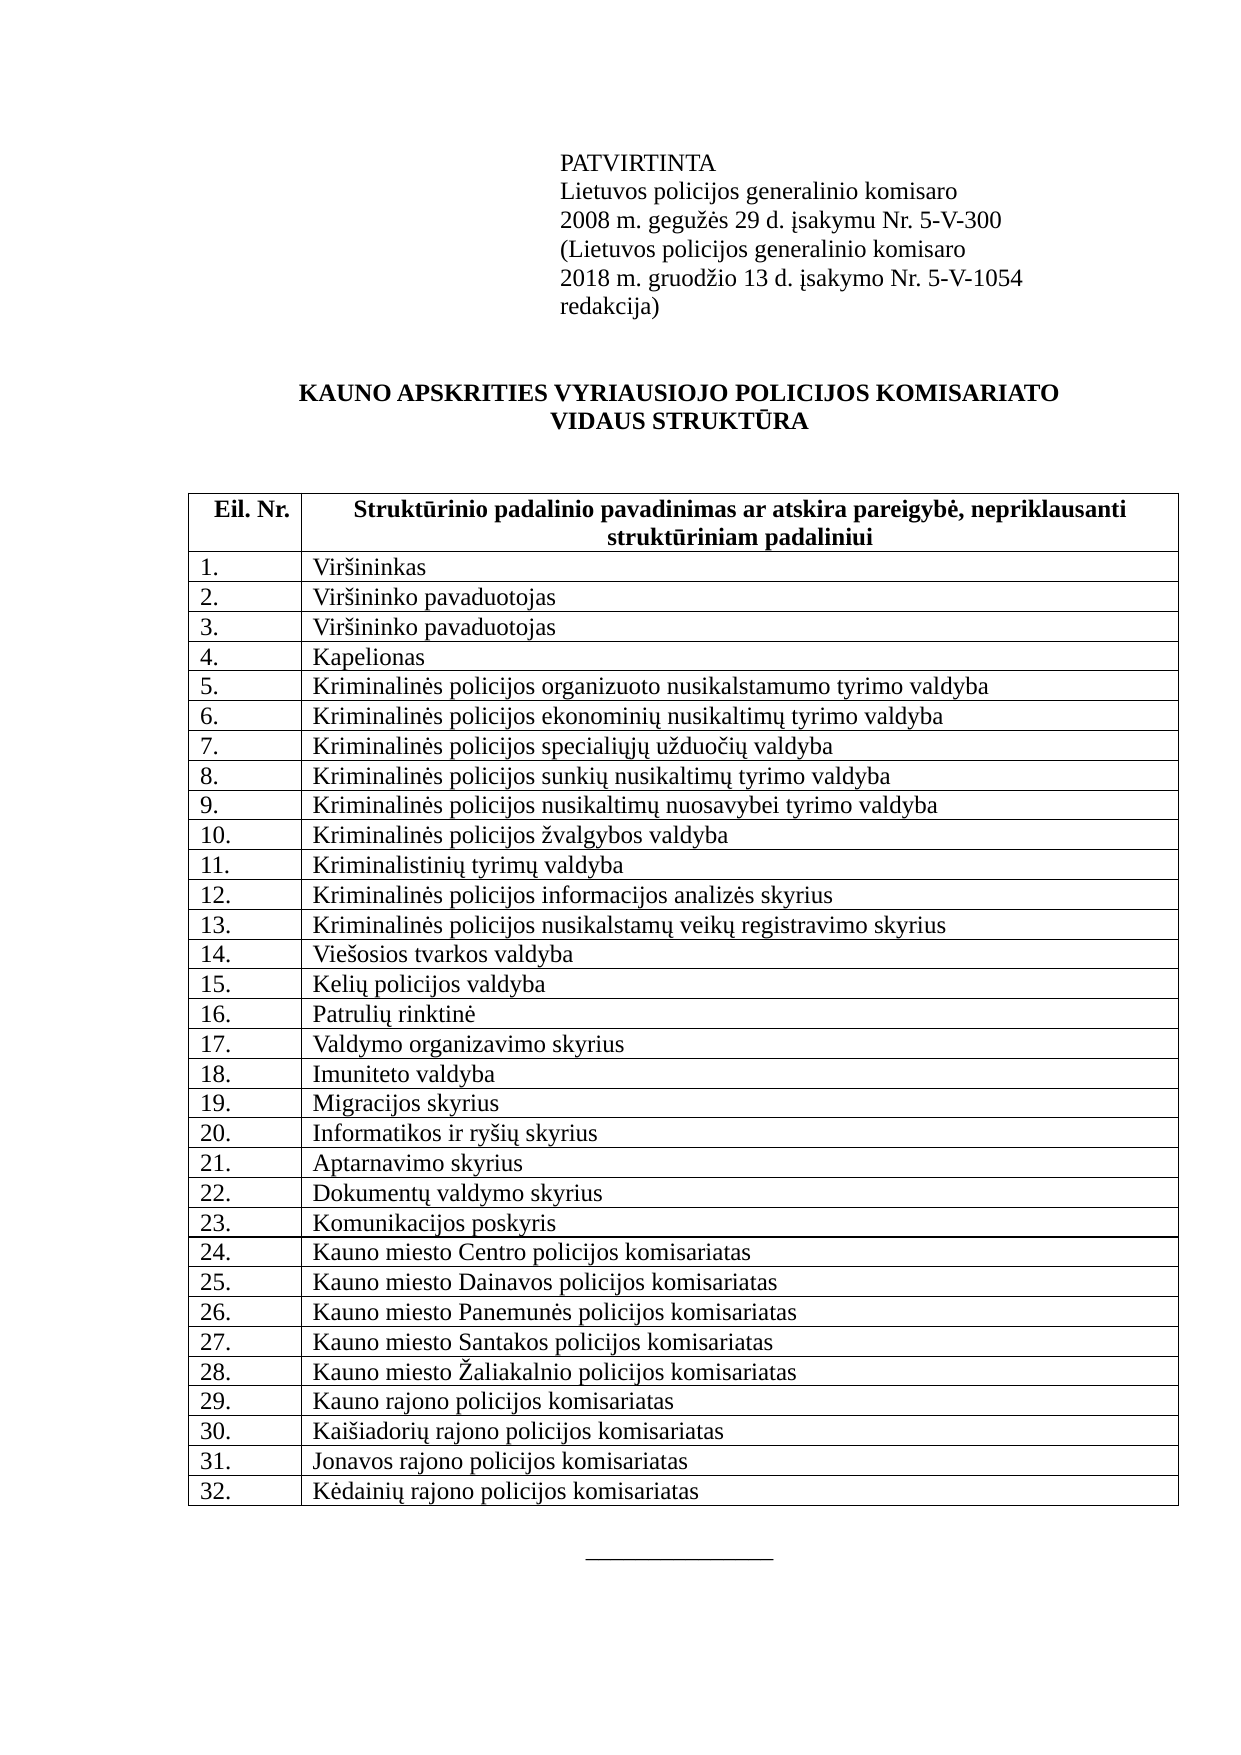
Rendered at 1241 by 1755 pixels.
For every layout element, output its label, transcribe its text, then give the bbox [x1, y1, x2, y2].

table_cell 1. [189, 552, 301, 581]
table_cell Kriminalinės policijos nusikaltimų nuosavybei tyrimo valdyba [302, 791, 1178, 819]
table_cell 12. [189, 880, 301, 909]
text redakcija) [560, 291, 1181, 320]
table_cell 17. [189, 1029, 301, 1058]
table_cell 8. [189, 761, 301, 789]
table_cell Kriminalinės policijos ekonominių nusikaltimų tyrimo valdyba [302, 701, 1178, 730]
table_cell Kriminalinės policijos žvalgybos valdyba [302, 820, 1178, 849]
text PATVIRTINTA [560, 148, 1181, 176]
table_cell Kriminalinės policijos organizuoto nusikalstamumo tyrimo valdyba [302, 671, 1178, 700]
table_cell 19. [189, 1089, 301, 1117]
table_cell 23. [189, 1208, 301, 1236]
table_cell 9. [189, 791, 301, 819]
table_cell 13. [189, 910, 301, 938]
text KAUNO APSKRITIES VYRIAUSIOJO POLICIJOS KOMISARIATO [177, 378, 1181, 406]
table_cell 24. [189, 1238, 301, 1266]
table_cell 28. [189, 1357, 301, 1385]
table_cell Kauno miesto Santakos policijos komisariatas [302, 1327, 1178, 1356]
table_cell Kauno miesto Žaliakalnio policijos komisariatas [302, 1357, 1178, 1385]
table_cell 26. [189, 1297, 301, 1326]
text 2008 m. gegužės 29 d. įsakymu Nr. 5-V-300 [560, 205, 1181, 234]
table_cell Valdymo organizavimo skyrius [302, 1029, 1178, 1058]
table_cell Kaišiadorių rajono policijos komisariatas [302, 1416, 1178, 1445]
table_cell 15. [189, 969, 301, 998]
table_cell 10. [189, 820, 301, 849]
text VIDAUS STRUKTŪRA [177, 406, 1181, 435]
table_cell 32. [189, 1476, 301, 1504]
table_cell Komunikacijos poskyris [302, 1208, 1178, 1236]
text _______________ [130, 1534, 1181, 1563]
text 2018 m. gruodžio 13 d. įsakymo Nr. 5-V-1054 [560, 263, 1181, 291]
table_cell Kauno miesto Dainavos policijos komisariatas [302, 1267, 1178, 1296]
table_cell Kriminalinės policijos sunkių nusikaltimų tyrimo valdyba [302, 761, 1178, 789]
table_cell Imuniteto valdyba [302, 1059, 1178, 1087]
table_header Struktūrinio padalinio pavadinimas ar atskira pareigybė, nepriklausanti struktūriniam padaliniui [302, 494, 1178, 551]
table_cell 21. [189, 1148, 301, 1177]
table_cell 18. [189, 1059, 301, 1087]
table_cell Viršininko pavaduotojas [302, 582, 1178, 611]
table_cell Dokumentų valdymo skyrius [302, 1178, 1178, 1207]
table_cell Viršininko pavaduotojas [302, 612, 1178, 641]
table_cell 31. [189, 1446, 301, 1475]
table_cell Kapelionas [302, 642, 1178, 670]
table_header Eil. Nr. [189, 494, 301, 551]
table_cell 6. [189, 701, 301, 730]
table_cell 4. [189, 642, 301, 670]
table_cell 20. [189, 1118, 301, 1147]
table_cell Informatikos ir ryšių skyrius [302, 1118, 1178, 1147]
table_cell Migracijos skyrius [302, 1089, 1178, 1117]
table_cell 11. [189, 850, 301, 879]
table_cell 30. [189, 1416, 301, 1445]
text Lietuvos policijos generalinio komisaro [560, 176, 1181, 205]
table_cell Kėdainių rajono policijos komisariatas [302, 1476, 1178, 1504]
table_cell Kriminalistinių tyrimų valdyba [302, 850, 1178, 879]
table_cell 7. [189, 731, 301, 760]
table_cell 5. [189, 671, 301, 700]
table_cell Viešosios tvarkos valdyba [302, 940, 1178, 968]
table_cell Kriminalinės policijos informacijos analizės skyrius [302, 880, 1178, 909]
table_cell 25. [189, 1267, 301, 1296]
table_cell 29. [189, 1386, 301, 1415]
table_cell Viršininkas [302, 552, 1178, 581]
table_cell Kauno rajono policijos komisariatas [302, 1386, 1178, 1415]
table_cell Jonavos rajono policijos komisariatas [302, 1446, 1178, 1475]
table_cell 27. [189, 1327, 301, 1356]
table_cell 2. [189, 582, 301, 611]
table_cell Kelių policijos valdyba [302, 969, 1178, 998]
table_cell Kriminalinės policijos specialiųjų užduočių valdyba [302, 731, 1178, 760]
table_cell Kriminalinės policijos nusikalstamų veikų registravimo skyrius [302, 910, 1178, 938]
table_cell Kauno miesto Centro policijos komisariatas [302, 1238, 1178, 1266]
table_cell Aptarnavimo skyrius [302, 1148, 1178, 1177]
table_cell Kauno miesto Panemunės policijos komisariatas [302, 1297, 1178, 1326]
table_cell 22. [189, 1178, 301, 1207]
text (Lietuvos policijos generalinio komisaro [560, 234, 1181, 263]
table_cell 16. [189, 999, 301, 1028]
table_cell 3. [189, 612, 301, 641]
table_cell 14. [189, 940, 301, 968]
table_cell Patrulių rinktinė [302, 999, 1178, 1028]
